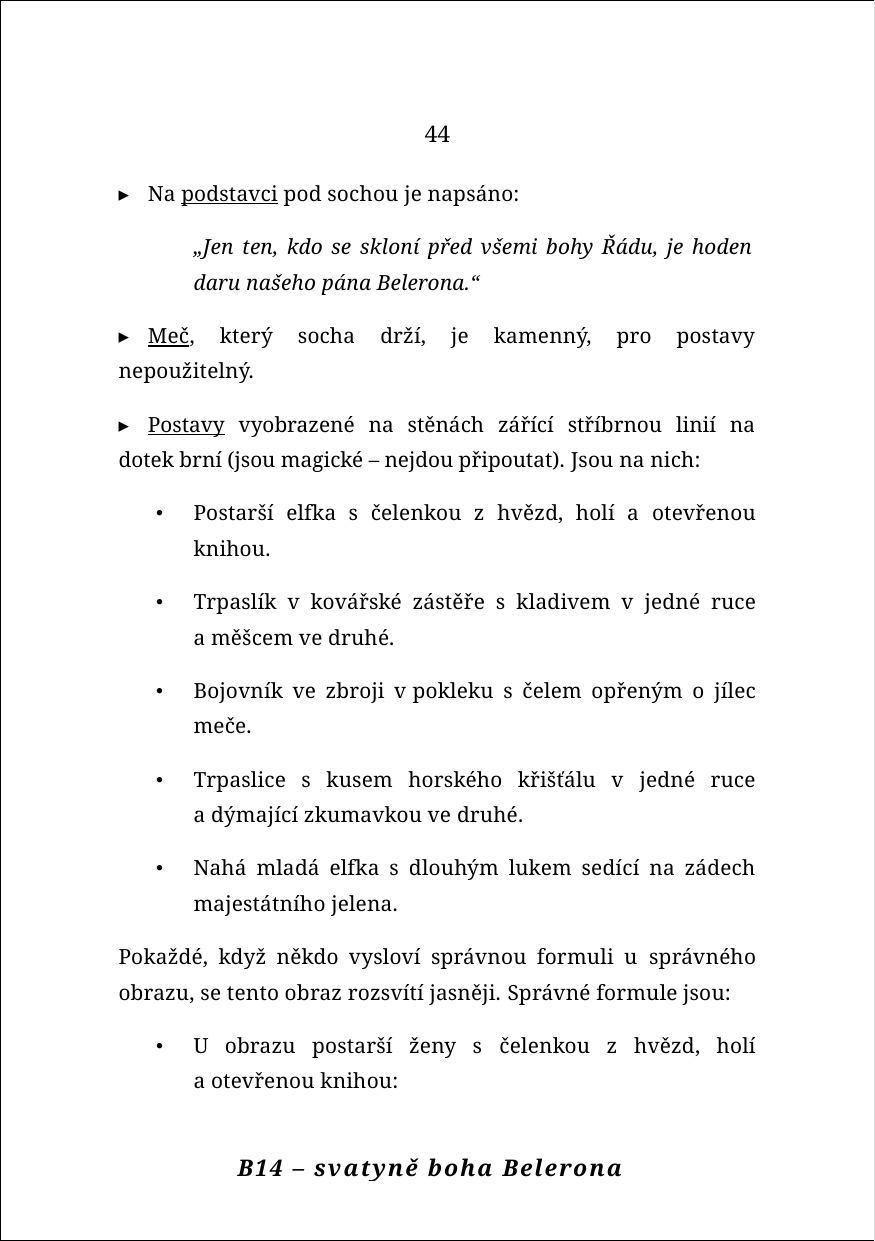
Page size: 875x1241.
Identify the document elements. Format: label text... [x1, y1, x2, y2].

list „Jen ten, kdo se skloní před všemi bohy Řádu, je hoden daru našeho pána Belerona.“ [156, 232, 756, 296]
list Trpaslík v⁠ kovářské zástěře s⁠ kladivem v⁠ jedné ruce a⁠ měšcem ve druhé. [156, 587, 756, 651]
text Pokaždé, když někdo vysloví správnou formuli u⁠ správného obrazu, se tento obraz rozsvítí jasněji. Správné formule jsou: [118, 942, 756, 1006]
list Trpaslice s⁠ kusem horského křišťálu v⁠ jedné ruce a⁠ dýmající zkumavkou ve druhé. [156, 765, 756, 829]
list Nahá mladá elfka s⁠ dlouhým lukem sedící na zádech majestátního jelena. [156, 853, 756, 917]
text ▸ Meč, který socha drží, je kamenný, pro postavy nepoužitelný. [118, 321, 756, 385]
list Bojovník ve zbroji v pokleku s⁠ čelem opřeným o⁠ jílec meče. [156, 676, 756, 740]
list Postarší elfka s⁠ čelenkou z⁠ hvězd, holí a⁠ otevřenou knihou. [156, 498, 756, 562]
list U⁠ obrazu postarší ženy s⁠ čelenkou z⁠ hvězd, holí a⁠ otevřenou knihou: [156, 1031, 756, 1095]
text ▸ Postavy vyobrazené na stěnách zářící stříbrnou linií na dotek brní (jsou magické – nejdou připoutat). Jsou na nich: [118, 410, 756, 474]
text ▸ Na podstavci pod sochou je napsáno: [118, 179, 756, 207]
